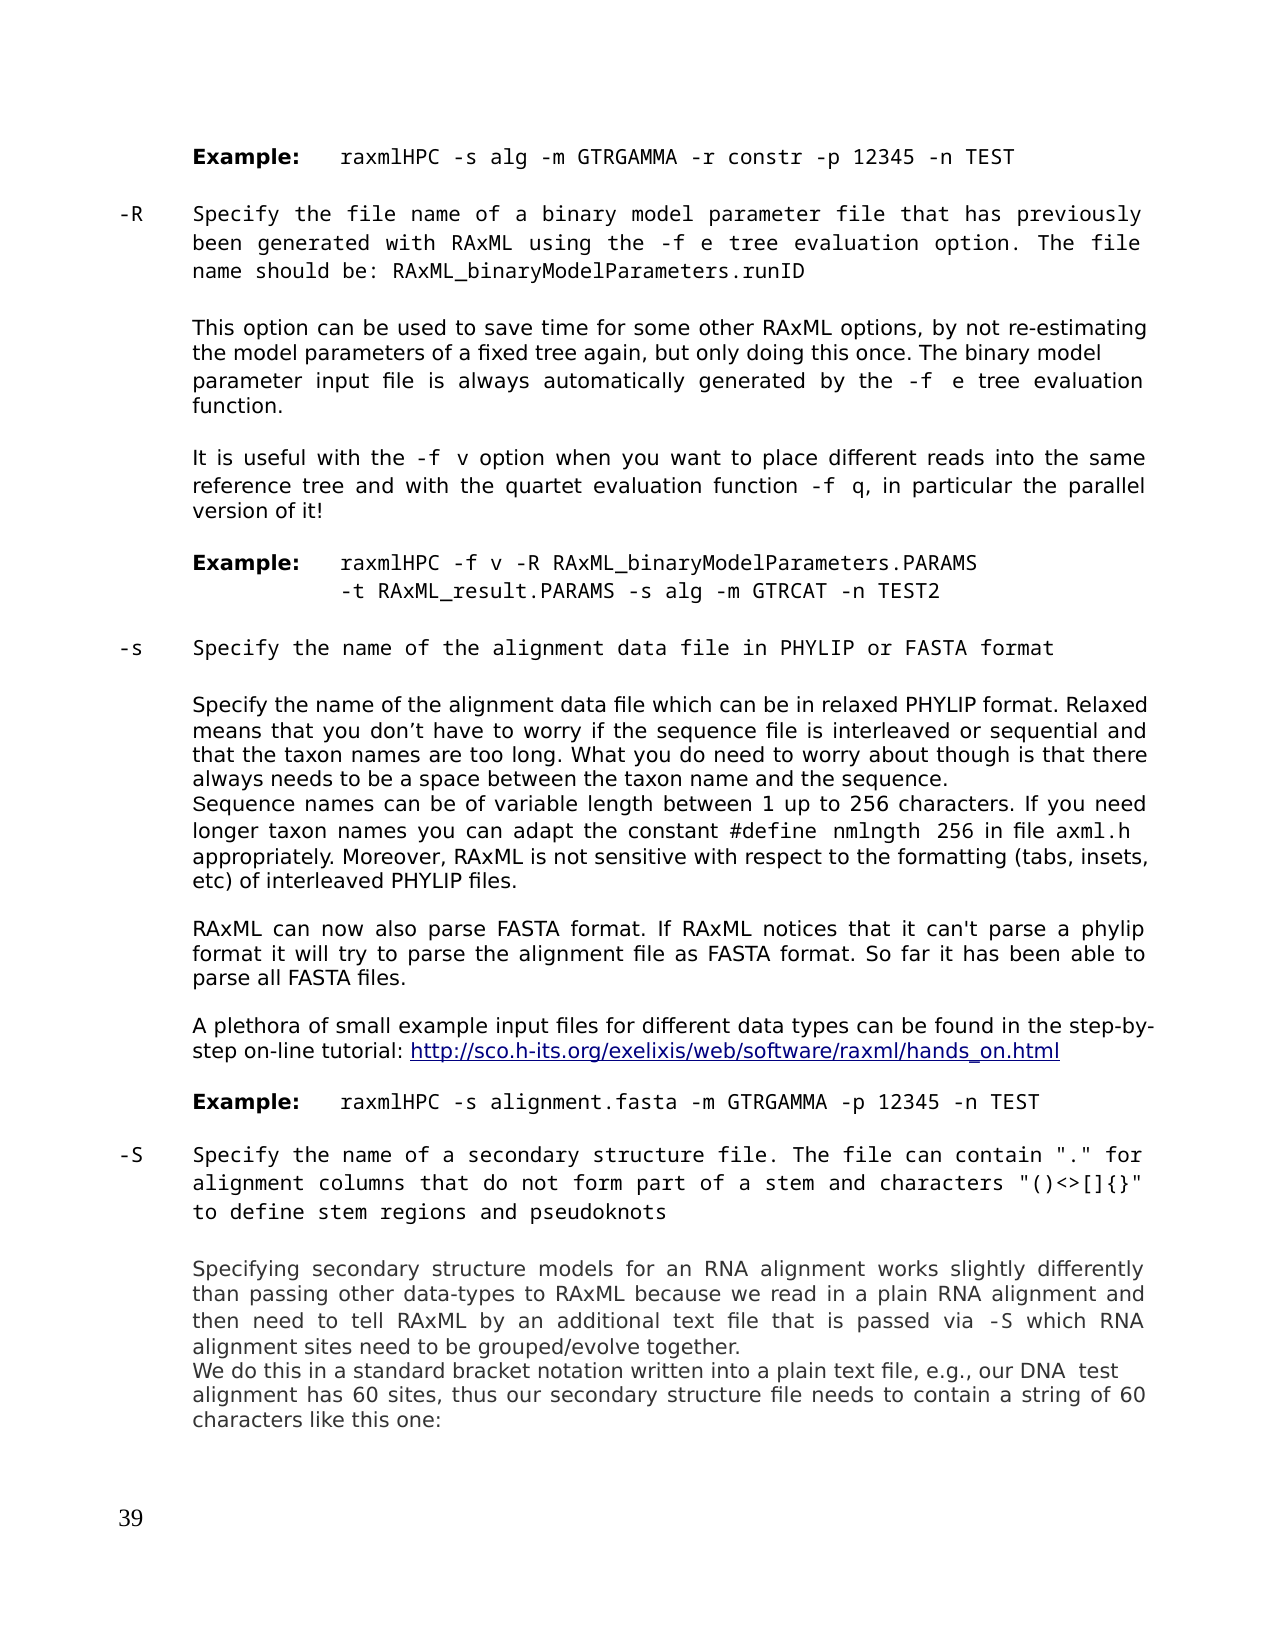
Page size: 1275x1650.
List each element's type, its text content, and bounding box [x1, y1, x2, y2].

text [192, 1432, 1157, 1456]
text -t RAxML_result.PARAMS -s alg -m GTRCAT -n TEST2 [118, 577, 1157, 605]
text -S Specify the name of a secondary structure file. The file can contain "." for [118, 1140, 1157, 1168]
text Example: raxmlHPC -f v -R RAxML_binaryModelParameters.PARAMS [118, 548, 1157, 577]
text -R Specify the file name of a binary model parameter file that has previously been generated with RAxML using the -f e tree evaluation option. The file name should be: RAxML_binaryModelParameters.runID [118, 199, 1157, 284]
text alignment columns that do not form part of a stem and characters "()<>[]{}" to define stem regions and pseudoknots [118, 1168, 1157, 1225]
text Example: raxmlHPC -s alignment.fasta -m GTRGAMMA -p 12345 -n TEST [118, 1087, 1157, 1116]
text It is useful with the -f v option when you want to place different reads into the same reference tree and with the quartet evaluation function -f q, in particular the parallel version of it! [118, 443, 1157, 524]
text Specify the name of the alignment data file which can be in relaxed PHYLIP format. Relaxed means that you don’t have to worry if the sequence file is interleaved or sequential and that the taxon names are too long. What you do need to worry about though is that there always needs to be a space between the taxon name and the sequence. [118, 690, 1157, 792]
text -s Specify the name of the alignment data file in PHYLIP or FASTA format [118, 633, 1157, 662]
text RAxML can now also parse FASTA format. If RAxML notices that it can't parse a phylip format it will try to parse the alignment file as FASTA format. So far it has been able to parse all FASTA files. [118, 917, 1157, 990]
text A plethora of small example input files for different data types can be found in the step-by- step on-line tutorial: http://sco.h-its.org/exelixis/web/software/raxml/hands_on.html [118, 1014, 1157, 1063]
text We do this in a standard bracket notation written into a plain text file, e.g., our DNA test alignment has 60 sites, thus our secondary structure file needs to contain a string of 60 characters like this one: [118, 1359, 1157, 1432]
text Specifying secondary structure models for an RNA alignment works slightly differently than passing other data-types to RAxML because we read in a plain RNA alignment and then need to tell RAxML by an additional text file that is passed via -S which RNA alignment sites need to be grouped/evolve together. [118, 1254, 1157, 1359]
text Sequence names can be of variable length between 1 up to 256 characters. If you need longer taxon names you can adapt the constant #define nmlngth 256 in file axml.h appropriately. Moreover, RAxML is not sensitive with respect to the formatting (tabs, insets, etc) of interleaved PHYLIP files. [118, 792, 1157, 893]
text This option can be used to save time for some other RAxML options, by not re-estimating the model parameters of a fixed tree again, but only doing this once. The binary model parameter input file is always automatically generated by the -f e tree evaluation function. [118, 313, 1157, 418]
text Example: raxmlHPC -s alg -m GTRGAMMA -r constr -p 12345 -n TEST [118, 142, 1157, 171]
